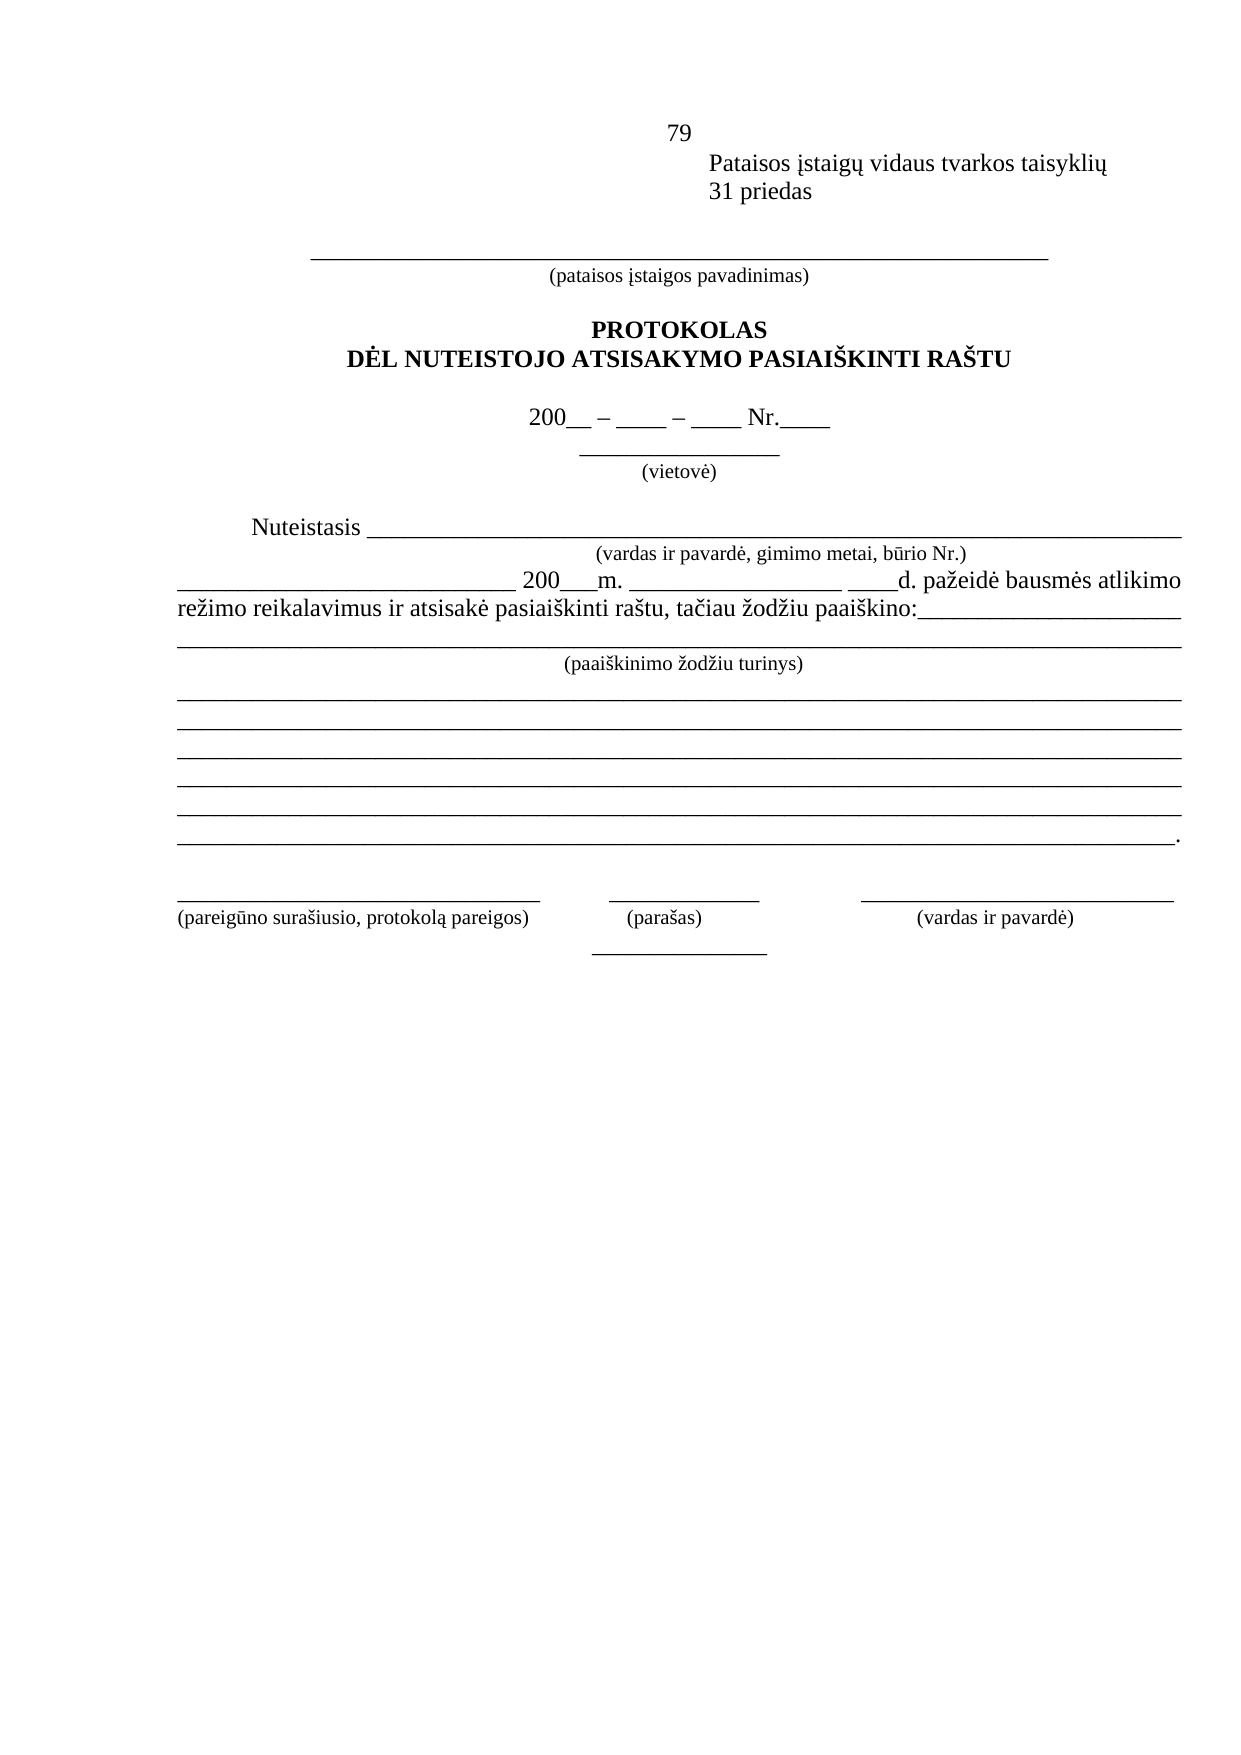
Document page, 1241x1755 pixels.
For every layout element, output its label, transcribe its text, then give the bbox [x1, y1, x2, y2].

text 200__ – ____ – ____ Nr.____ [177, 402, 1181, 430]
text (vardas ir pavardė, gimimo metai, būrio Nr.) [177, 541, 1181, 565]
text režimo reikalavimus ir atsisakė pasiaiškinti raštu, tačiau žodžiu paaiškino: [177, 593, 1181, 622]
text (vietovė) [177, 459, 1181, 483]
text Pataisos įstaigų vidaus tvarkos taisyklių [709, 148, 1181, 176]
text . [177, 819, 1181, 848]
text (pareigūno surašiusio, protokolą pareigos) (parašas) (vardas ir pavardė) [177, 905, 1181, 929]
text 31 priedas [177, 176, 1181, 205]
text 200___m. _________________ ____d. pažeidė bausmės atlikimo [177, 565, 1181, 593]
text Nuteistasis [177, 512, 1181, 541]
text _____________________________ ____________ _________________________ [177, 876, 1181, 905]
text ___________________________________________________________ [177, 234, 1181, 263]
text ______________ [177, 929, 1181, 958]
text (paaiškinimo žodžiu turinys) [177, 651, 1181, 675]
text DĖL NUTEISTOJO ATSISAKYMO PASIAIŠKINTI RAŠTU [177, 344, 1181, 373]
text (pataisos įstaigos pavadinimas) [177, 263, 1181, 287]
text PROTOKOLAS [177, 315, 1181, 344]
text ________________ [177, 430, 1181, 459]
